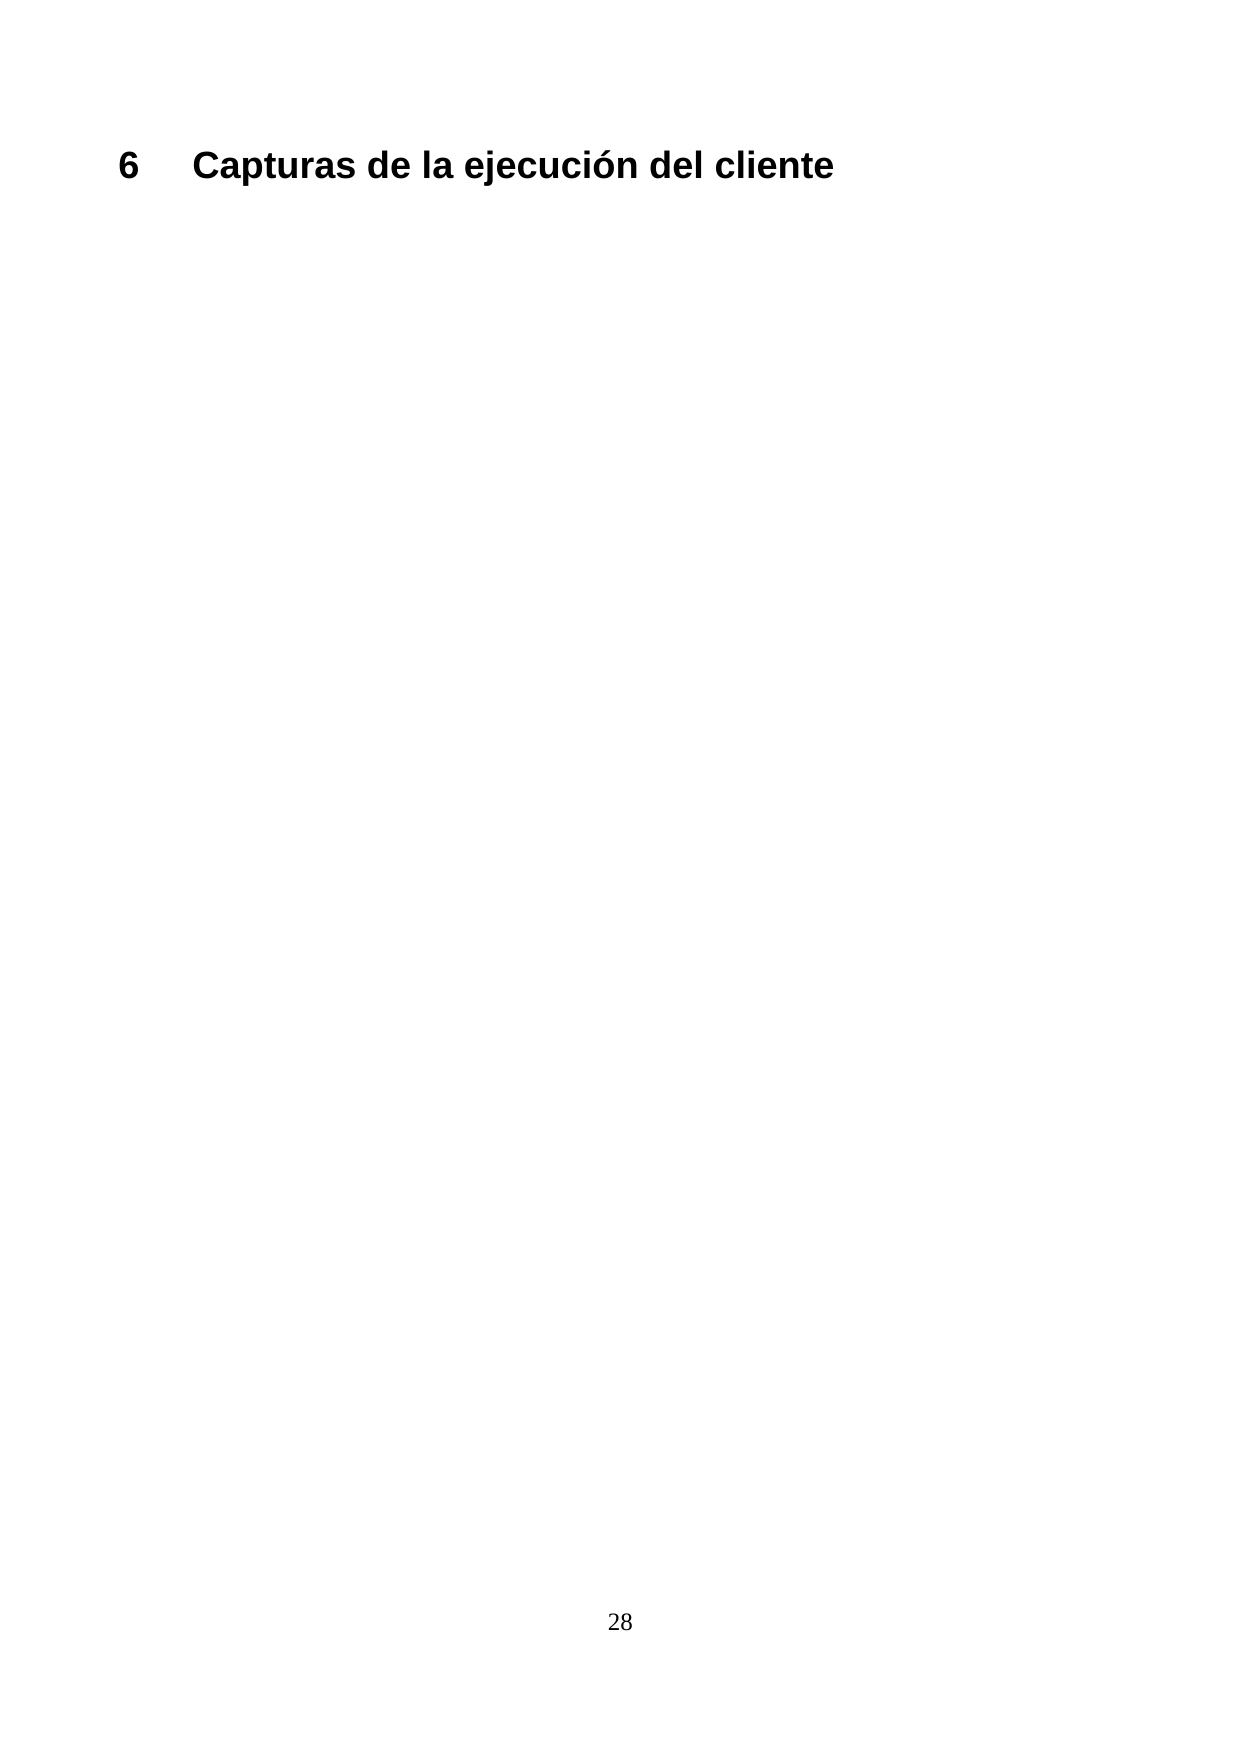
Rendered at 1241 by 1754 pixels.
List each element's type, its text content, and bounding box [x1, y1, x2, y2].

subtitle Capturas de la ejecución del cliente [118, 143, 1122, 187]
